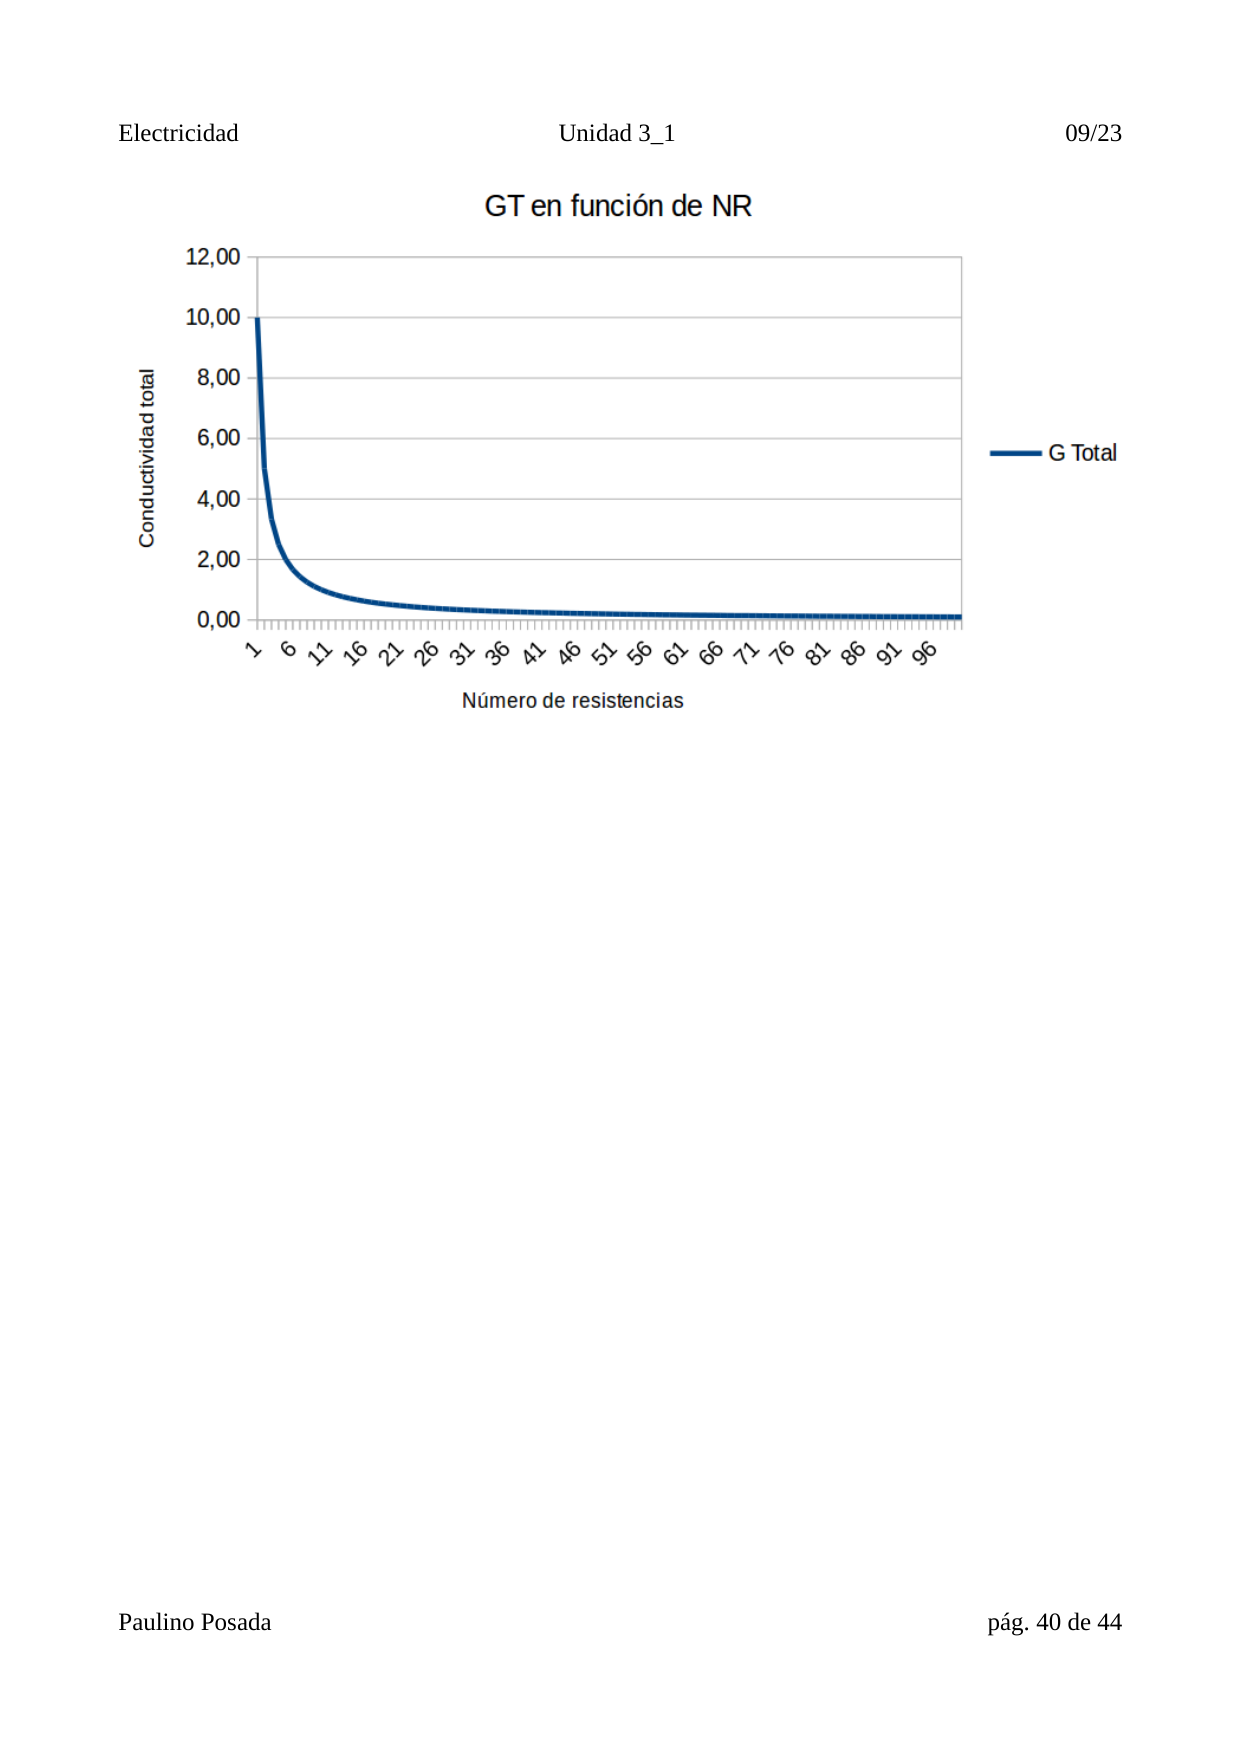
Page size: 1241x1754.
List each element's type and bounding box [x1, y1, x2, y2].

picture [118, 176, 1123, 728]
